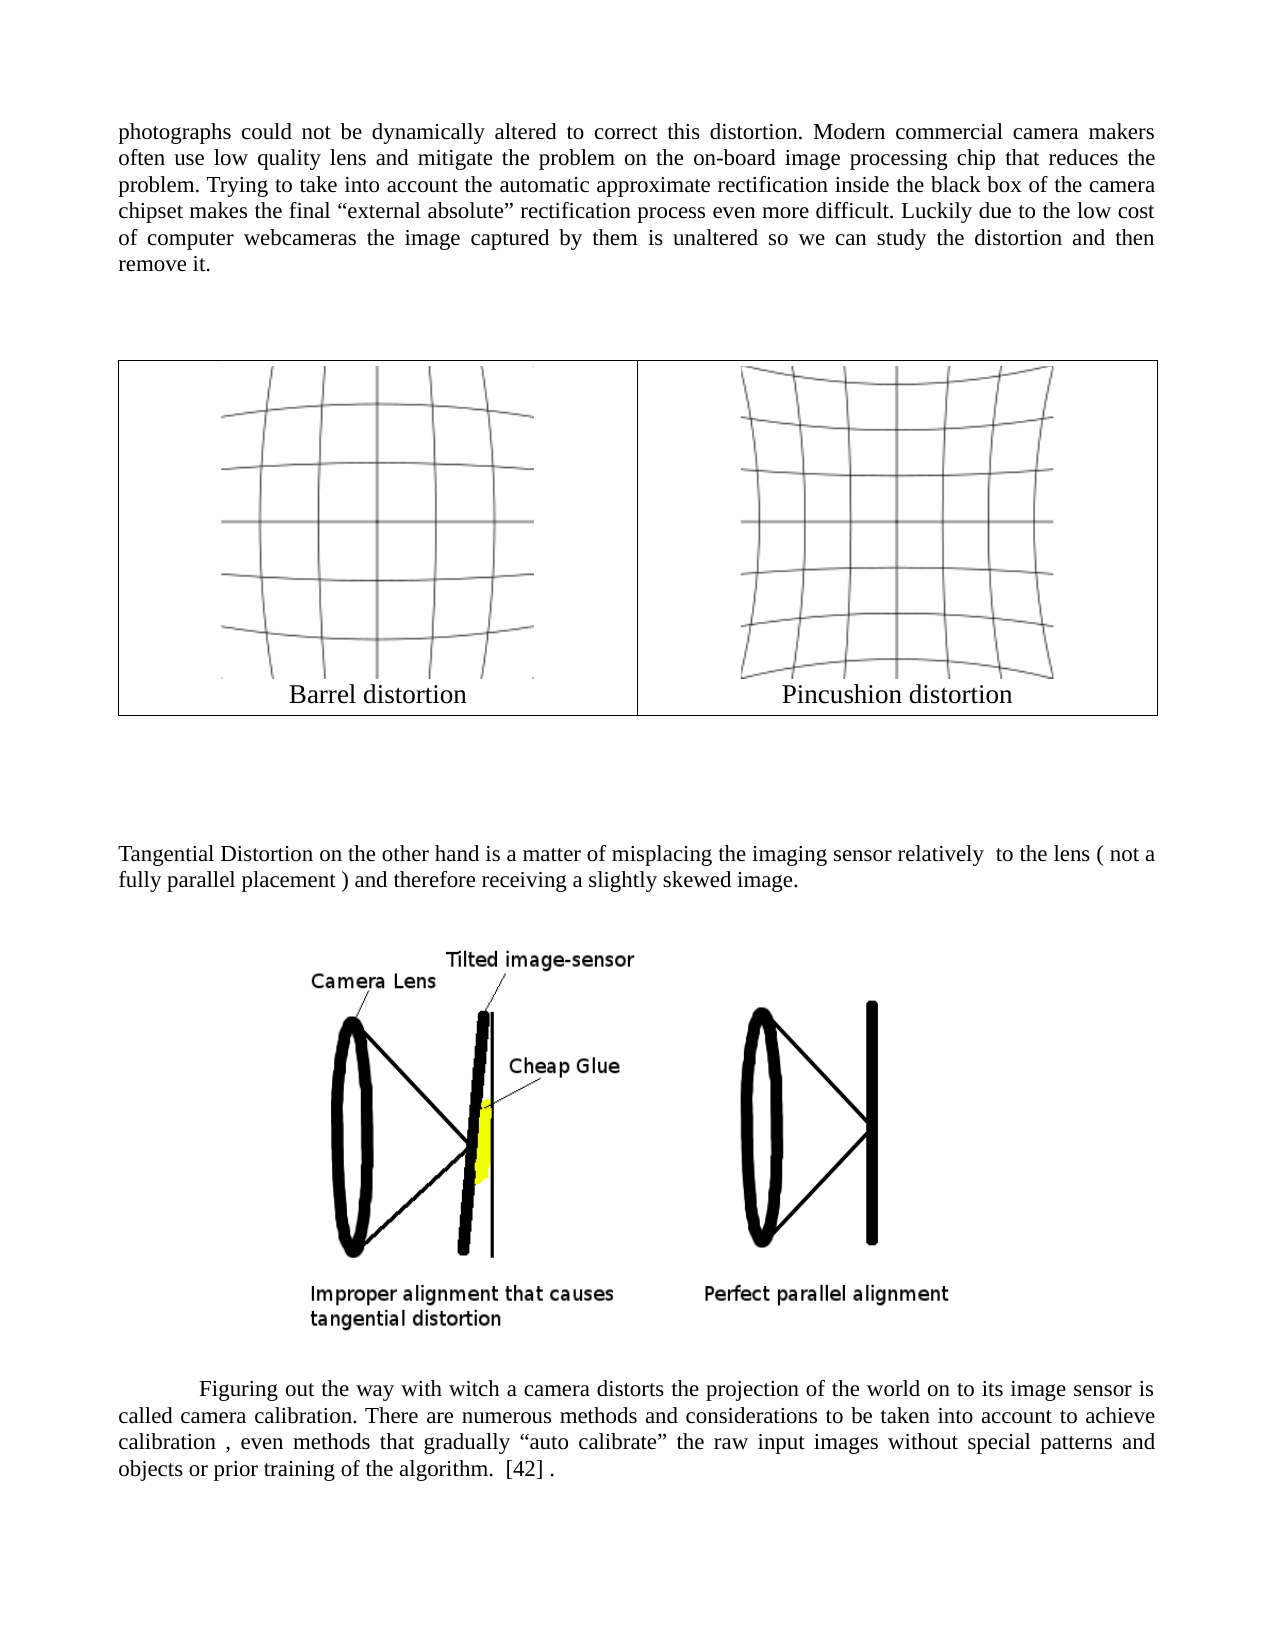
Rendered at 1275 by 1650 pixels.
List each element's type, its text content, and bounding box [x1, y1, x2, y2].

table_header [119, 361, 637, 678]
table_header [638, 361, 1157, 678]
table_header Barrel distortion [119, 679, 637, 715]
picture [221, 366, 534, 679]
text photographs could not be dynamically altered to correct this distortion. Modern commercial camera makers often use low quality lens and mitigate the problem on the on-board image processing chip that reduces the problem. Trying to take into account the automatic approximate rectification inside the black box of the camera chipset makes the final “external absolute” rectification process even more difficult. Luckily due to the low cost of computer webcameras the image captured by them is unaltered so we can study the distortion and then remove it. [118, 118, 1157, 276]
table_header Pincushion distortion [638, 679, 1157, 715]
picture [297, 892, 978, 1345]
text Tangential Distortion on the other hand is a matter of misplacing the imaging sensor relatively to the lens ( not a fully parallel placement ) and therefore receiving a slightly skewed image. [118, 840, 1157, 893]
text Figuring out the way with witch a camera distorts the projection of the world on to its image sensor is called camera calibration. There are numerous methods and considerations to be taken into account to achieve calibration , even methods that gradually “auto calibrate” the raw input images without special patterns and objects or prior training of the algorithm. [42] . [118, 1376, 1157, 1481]
picture [740, 366, 1054, 679]
